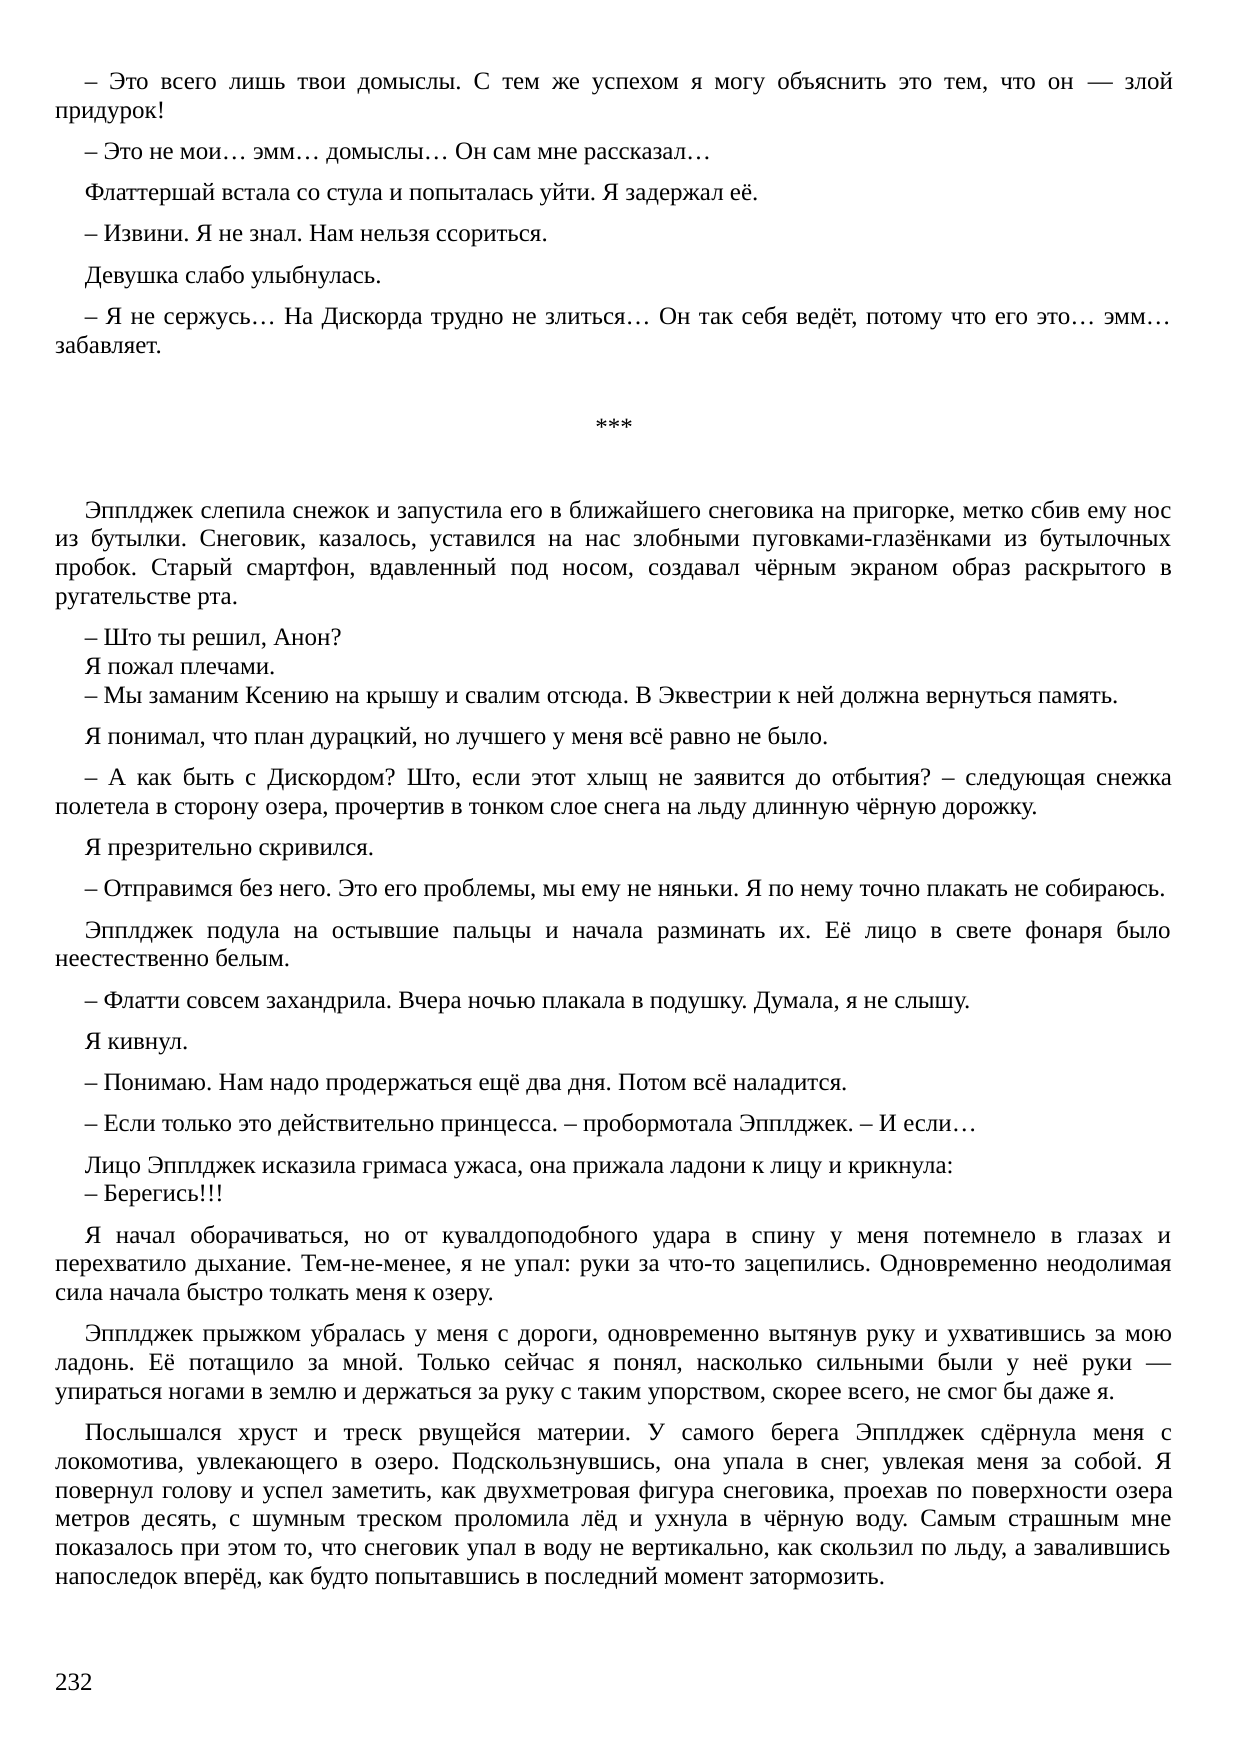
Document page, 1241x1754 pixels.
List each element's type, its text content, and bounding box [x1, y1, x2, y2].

text – Это всего лишь твои домыслы. С тем же успехом я могу объяснить это тем, что он — злой придурок! [55, 66, 1173, 123]
text – Берегись!!! [55, 1178, 1173, 1207]
text Послышался хруст и треск рвущейся материи. У самого берега Эпплджек сдёрнула меня с локомотива, увлекающего в озеро. Подскользнувшись, она упала в снег, увлекая меня за собой. Я повернул голову и успел заметить, как двухметровая фигура снеговика, проехав по поверхности озера метров десять, с шумным треском проломила лёд и ухнула в чёрную воду. Самым страшным мне показалось при этом то, что снеговик упал в воду не вертикально, как скользил по льду, а завалившись напоследок вперёд, как будто попытавшись в последний момент затормозить. [55, 1417, 1173, 1590]
text – Если только это действительно принцесса. – пробормотала Эпплджек. – И если… [55, 1108, 1173, 1137]
text – Мы заманим Ксению на крышу и свалим отсюда. В Эквестрии к ней должна вернуться память. [55, 680, 1173, 708]
text – Извини. Я не знал. Нам нельзя ссориться. [55, 218, 1173, 247]
text Я понимал, что план дурацкий, но лучшего у меня всё равно не было. [55, 721, 1173, 750]
text *** [55, 412, 1173, 441]
text – Отправимся без него. Это его проблемы, мы ему не няньки. Я по нему точно плакать не собираюсь. [55, 873, 1173, 902]
text – А как быть с Дискордом? Што, если этот хлыщ не заявится до отбытия? – следующая снежка полетела в сторону озера, прочертив в тонком слое снега на льду длинную чёрную дорожку. [55, 762, 1173, 820]
text – Я не сержусь… На Дискорда трудно не злиться… Он так себя ведёт, потому что его это… эмм… забавляет. [55, 301, 1173, 358]
text Эпплджек прыжком убралась у меня с дороги, одновременно вытянув руку и ухватившись за мою ладонь. Её потащило за мной. Только сейчас я понял, насколько сильными были у неё руки — упираться ногами в землю и держаться за руку с таким упорством, скорее всего, не смог бы даже я. [55, 1318, 1173, 1405]
text Эпплджек слепила снежок и запустила его в ближайшего снеговика на пригорке, метко сбив ему нос из бутылки. Снеговик, казалось, уставился на нас злобными пуговками-глазёнками из бутылочных пробок. Старый смартфон, вдавленный под носом, создавал чёрным экраном образ раскрытого в ругательстве рта. [55, 495, 1173, 610]
text Эпплджек подула на остывшие пальцы и начала разминать их. Её лицо в свете фонаря было неестественно белым. [55, 915, 1173, 972]
text Я презрительно скривился. [55, 832, 1173, 861]
text Лицо Эпплджек исказила гримаса ужаса, она прижала ладони к лицу и крикнула: [55, 1150, 1173, 1178]
text Девушка слабо улыбнулась. [55, 260, 1173, 288]
text – Это не мои… эмм… домыслы… Он сам мне рассказал… [55, 136, 1173, 165]
text Флаттершай встала со стула и попыталась уйти. Я задержал её. [55, 177, 1173, 206]
text – Што ты решил, Анон? [55, 622, 1173, 651]
text Я пожал плечами. [55, 651, 1173, 680]
text – Понимаю. Нам надо продержаться ещё два дня. Потом всё наладится. [55, 1067, 1173, 1096]
text Я кивнул. [55, 1026, 1173, 1055]
text – Флатти совсем захандрила. Вчера ночью плакала в подушку. Думала, я не слышу. [55, 985, 1173, 1013]
text Я начал оборачиваться, но от кувалдоподобного удара в спину у меня потемнело в глазах и перехватило дыхание. Тем-не-менее, я не упал: руки за что-то зацепились. Одновременно неодолимая сила начала быстро толкать меня к озеру. [55, 1220, 1173, 1306]
